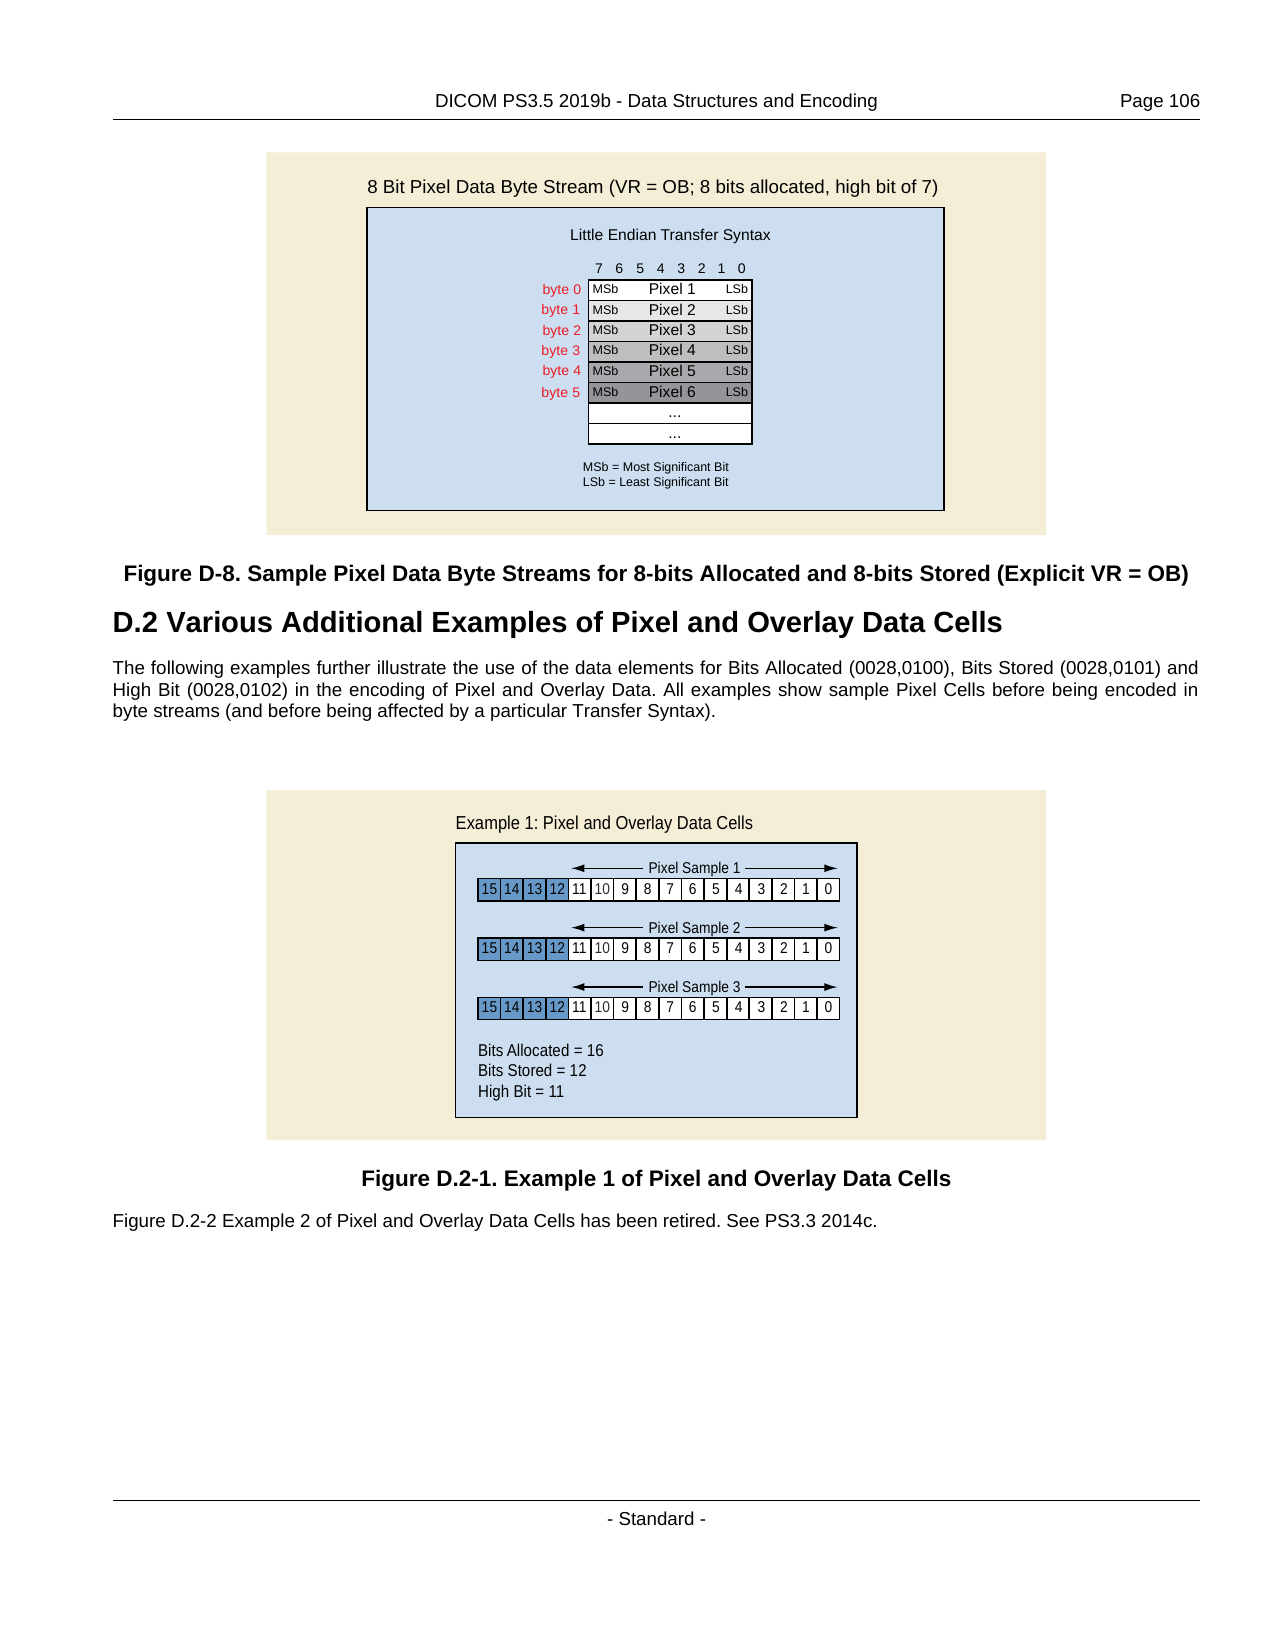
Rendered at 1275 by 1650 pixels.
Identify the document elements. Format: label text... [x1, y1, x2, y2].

text The following examples further illustrate the use of the data elements for Bits Allocated (0028,0100), Bits Stored (0028,0101) and High Bit (0028,0102) in the encoding of Pixel and Overlay Data. All examples show sample Pixel Cells before being encoded in byte streams (and before being affected by a particular Transfer Syntax). [112, 657, 1200, 722]
text Figure D-8. Sample Pixel Data Byte Streams for 8-bits Allocated and 8-bits Stored (Explicit VR = OB) [112, 560, 1200, 586]
text D.2 Various Additional Examples of Pixel and Overlay Data Cells [112, 604, 1200, 638]
text Figure D.2-1. Example 1 of Pixel and Overlay Data Cells [112, 1165, 1200, 1191]
text Figure D.2-2 Example 2 of Pixel and Overlay Data Cells has been retired. See PS3.3 2014c. [112, 1209, 1200, 1231]
